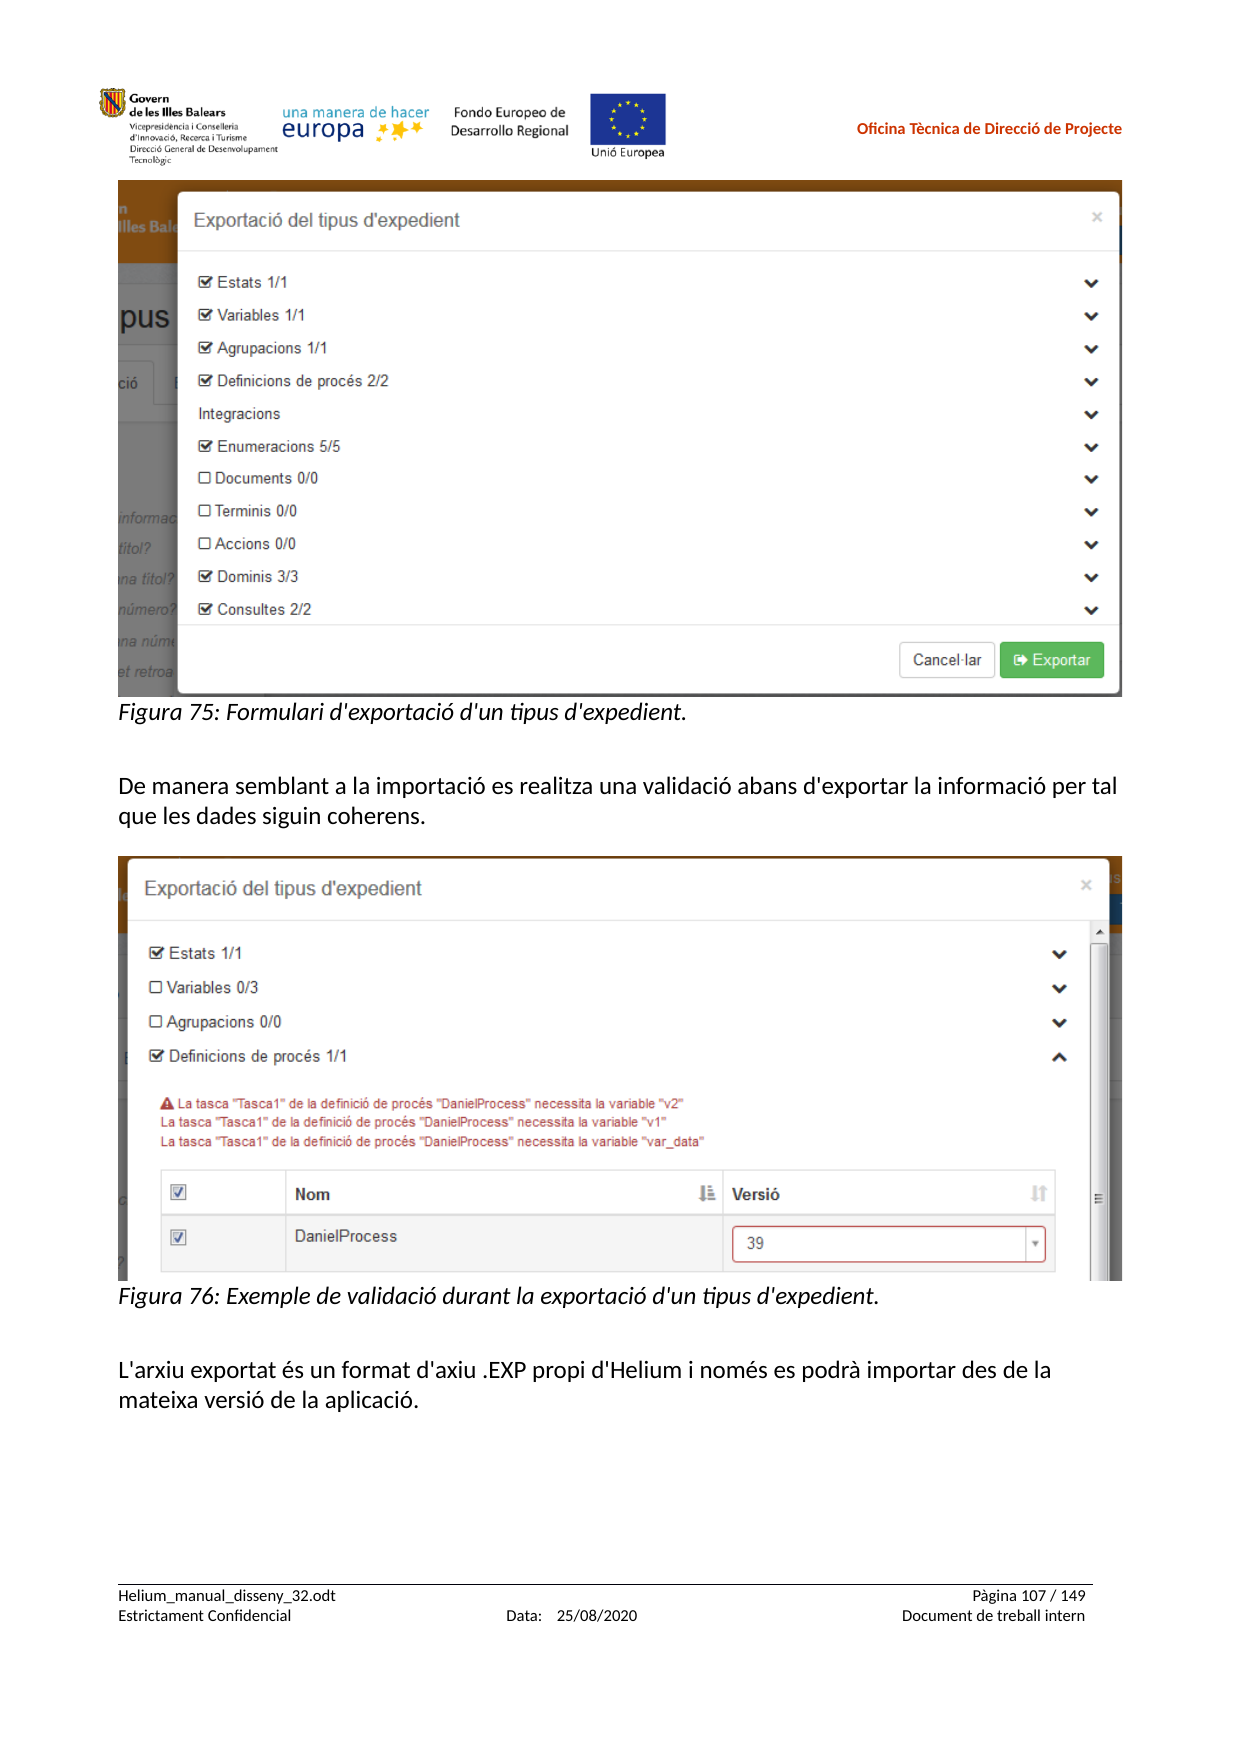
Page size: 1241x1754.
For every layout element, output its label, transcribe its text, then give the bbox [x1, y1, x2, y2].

text Figura 76: Exemple de validació durant la exportació d'un tipus d'expedient. [118, 1281, 1122, 1311]
text Figura 75: Formulari d'exportació d'un tipus d'expedient. [118, 697, 1122, 727]
text L'arxiu exportat és un format d'axiu .EXP propi d'Helium i només es podrà importar des de la mateixa versió de la aplicació. [118, 1354, 1122, 1415]
picture [118, 856, 1123, 1281]
picture [118, 180, 1123, 697]
text De manera semblant a la importació es realitza una validació abans d'exportar la informació per tal que les dades siguin coherens. [118, 770, 1122, 831]
picture [99, 87, 668, 166]
